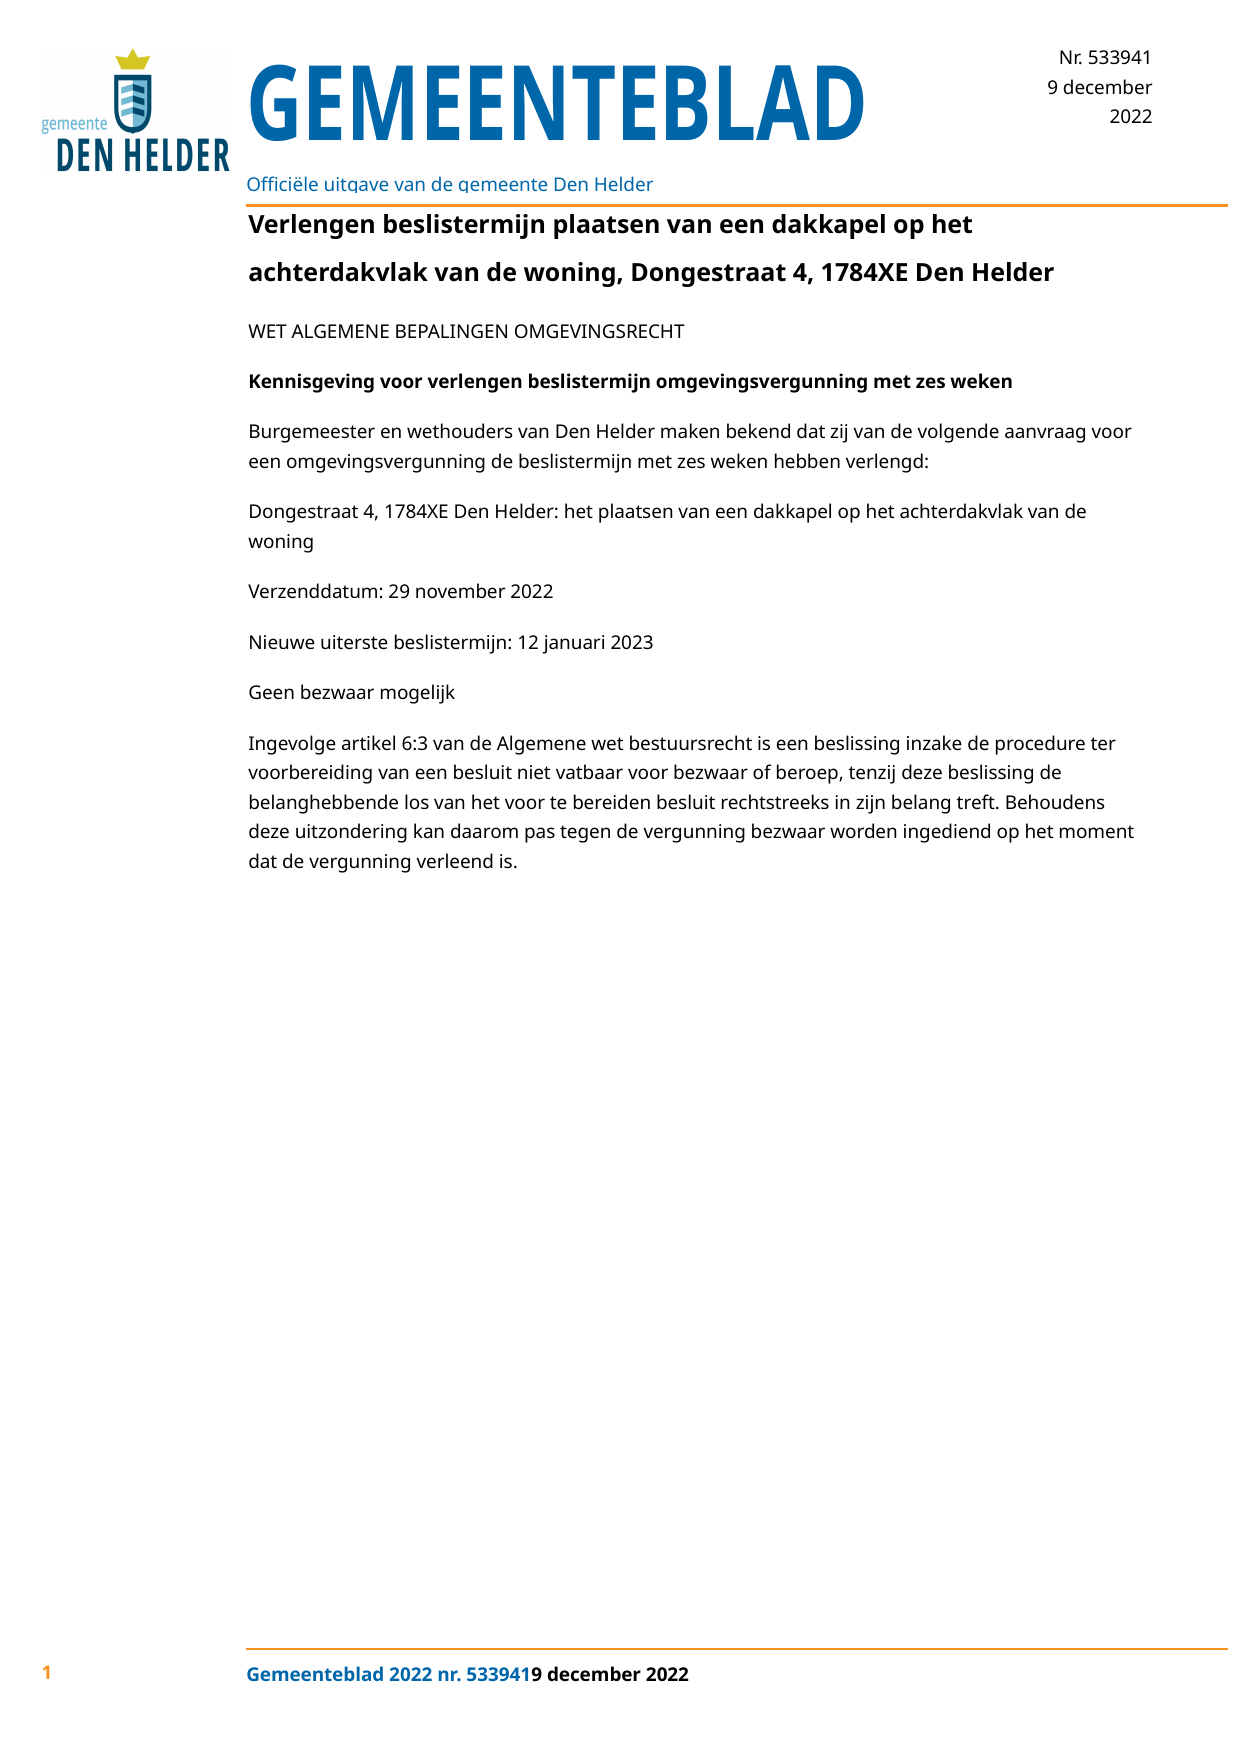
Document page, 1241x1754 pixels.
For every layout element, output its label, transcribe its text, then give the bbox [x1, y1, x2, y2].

text Verlengen beslistermijn plaatsen van een dakkapel op het achterdakvlak van de woning, Dongestraat 4, 1784XE Den Helder [248, 207, 1152, 288]
text Dongestraat 4, 1784XE Den Helder: het plaatsen van een dakkapel op het achterdakvlak van de woning [248, 499, 1152, 554]
picture [41, 47, 231, 172]
text Nieuwe uiterste beslistermijn: 12 januari 2023 [248, 629, 1152, 655]
picture [63, 144, 68, 165]
picture [220, 160, 224, 172]
text Kennisgeving voor verlengen beslistermijn omgevingsvergunning met zes weken [248, 368, 1152, 394]
text Burgemeester en wethouders van Den Helder maken bekend dat zij van de volgende aanvraag voor een omgevingsvergunning de beslistermijn met zes weken hebben verlengd: [248, 419, 1152, 474]
picture [130, 157, 135, 172]
text Ingevolge artikel 6:3 van de Algemene wet bestuursrecht is een beslissing inzake de procedure ter voorbereiding van een besluit niet vatbaar voor bezwaar of beroep, tenzij deze beslissing de belanghebbende los van het voor te bereiden besluit rechtstreeks in zijn belang treft. Behoudens deze uitzondering kan daarom pas tegen de vergunning bezwaar worden ingediend op het moment dat de vergunning verleend is. [248, 730, 1152, 874]
text Geen bezwaar mogelijk [248, 679, 1152, 705]
picture [100, 154, 106, 172]
text Verzenddatum: 29 november 2022 [248, 579, 1152, 604]
picture [182, 144, 187, 165]
text WET ALGEMENE BEPALINGEN OMGEVINGSRECHT [248, 318, 1152, 344]
